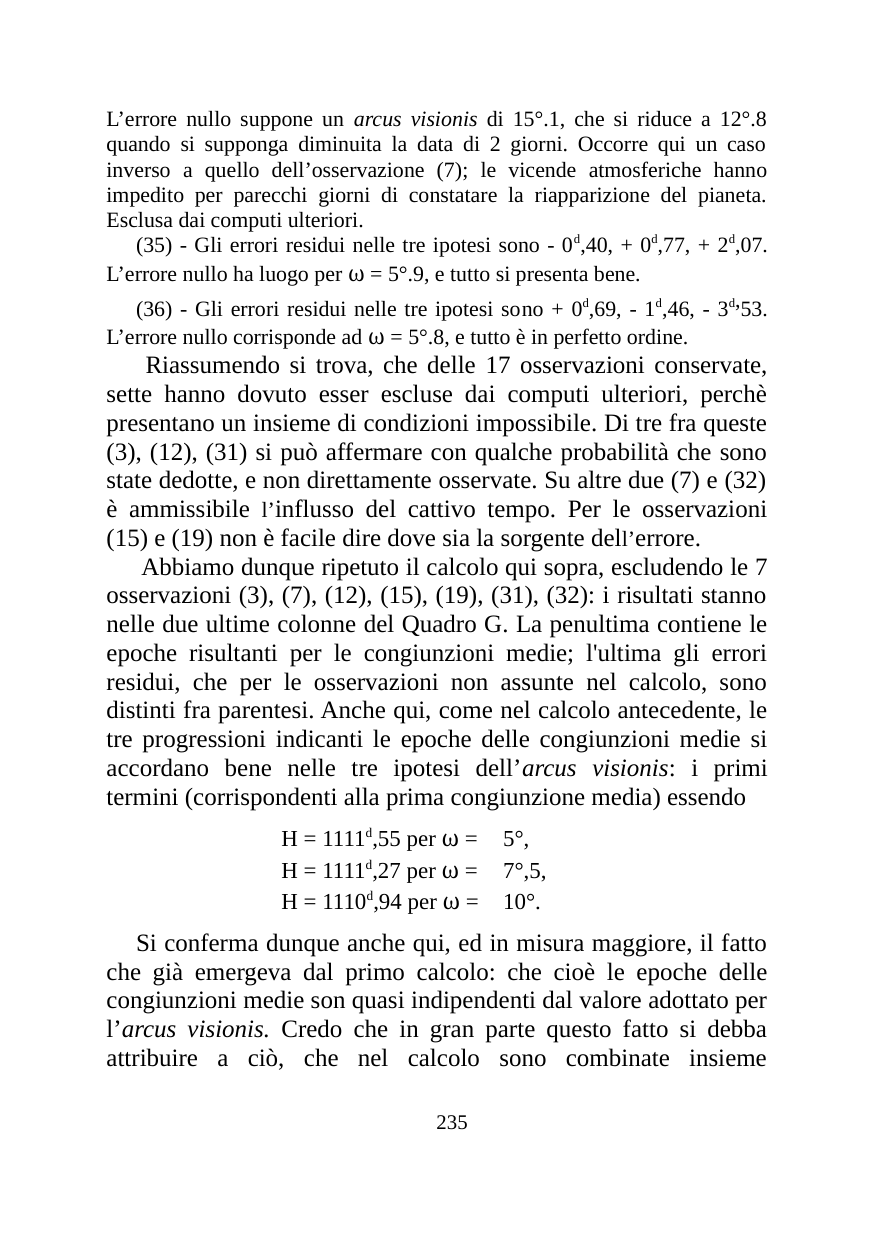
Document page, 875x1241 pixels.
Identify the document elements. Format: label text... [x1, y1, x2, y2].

text L’errore nullo suppone un arcus visionis di 15°.1, che si riduce a 12°.8 quando si supponga diminuita la data di 2 giorni. Occorre qui un caso inverso a quello dell’osservazione (7); le vicende atmosferiche hanno impedito per parecchi giorni di constatare la riapparizione del pianeta. Esclusa dai computi ulteriori. [106, 106, 768, 232]
text (36) - Gli errori residui nelle tre ipotesi sono + 0d,69, - 1d,46, - 3d,53. L’errore nullo corrisponde ad ω = 5°.8, e tutto è in perfetto ordine. [106, 287, 768, 351]
text H = 1111d,55 per ω = 5°, [281, 822, 768, 853]
text H = 1111d,27 per ω = 7°,5, [281, 853, 768, 885]
text H = 1110d,94 per ω = 10°. [281, 885, 768, 916]
text (35) - Gli errori residui nelle tre ipotesi sono - 0d,40, + 0d,77, + 2d,07. L’errore nullo ha luogo per ω = 5°.9, e tutto si presenta bene. [106, 232, 768, 287]
text Riassumendo si trova, che delle 17 osservazioni conservate, sette hanno dovuto esser escluse dai computi ulteriori, perchè presentano un insieme di condizioni impossibile. Di tre fra queste (3), (12), (31) si può affermare con qualche probabilità che sono state dedotte, e non direttamente osservate. Su altre due (7) e (32) è ammissibile l’influsso del cattivo tempo. Per le osservazioni (15) e (19) non è facile dire dove sia la sorgente dell’errore. [106, 351, 768, 552]
text Si conferma dunque anche qui, ed in misura maggiore, il fatto che già emergeva dal primo calcolo: che cioè le epoche delle congiunzioni medie son quasi indipendenti dal valore adottato per l’arcus visionis. Credo che in gran parte questo fatto si debba attribuire a ciò, che nel calcolo sono combinate insieme [106, 928, 768, 1072]
text Abbiamo dunque ripetuto il calcolo qui sopra, escludendo le 7 osservazioni (3), (7), (12), (15), (19), (31), (32): i risultati stanno nelle due ultime colonne del Quadro G. La penultima contiene le epoche risultanti per le congiunzioni medie; l'ultima gli errori residui, che per le osservazioni non assunte nel calcolo, sono distinti fra parentesi. Anche qui, come nel calcolo antecedente, le tre progressioni indicanti le epoche delle congiunzioni medie si accordano bene nelle tre ipotesi dell’arcus visionis: i primi termini (corrispondenti alla prima congiunzione media) essendo [106, 552, 768, 811]
